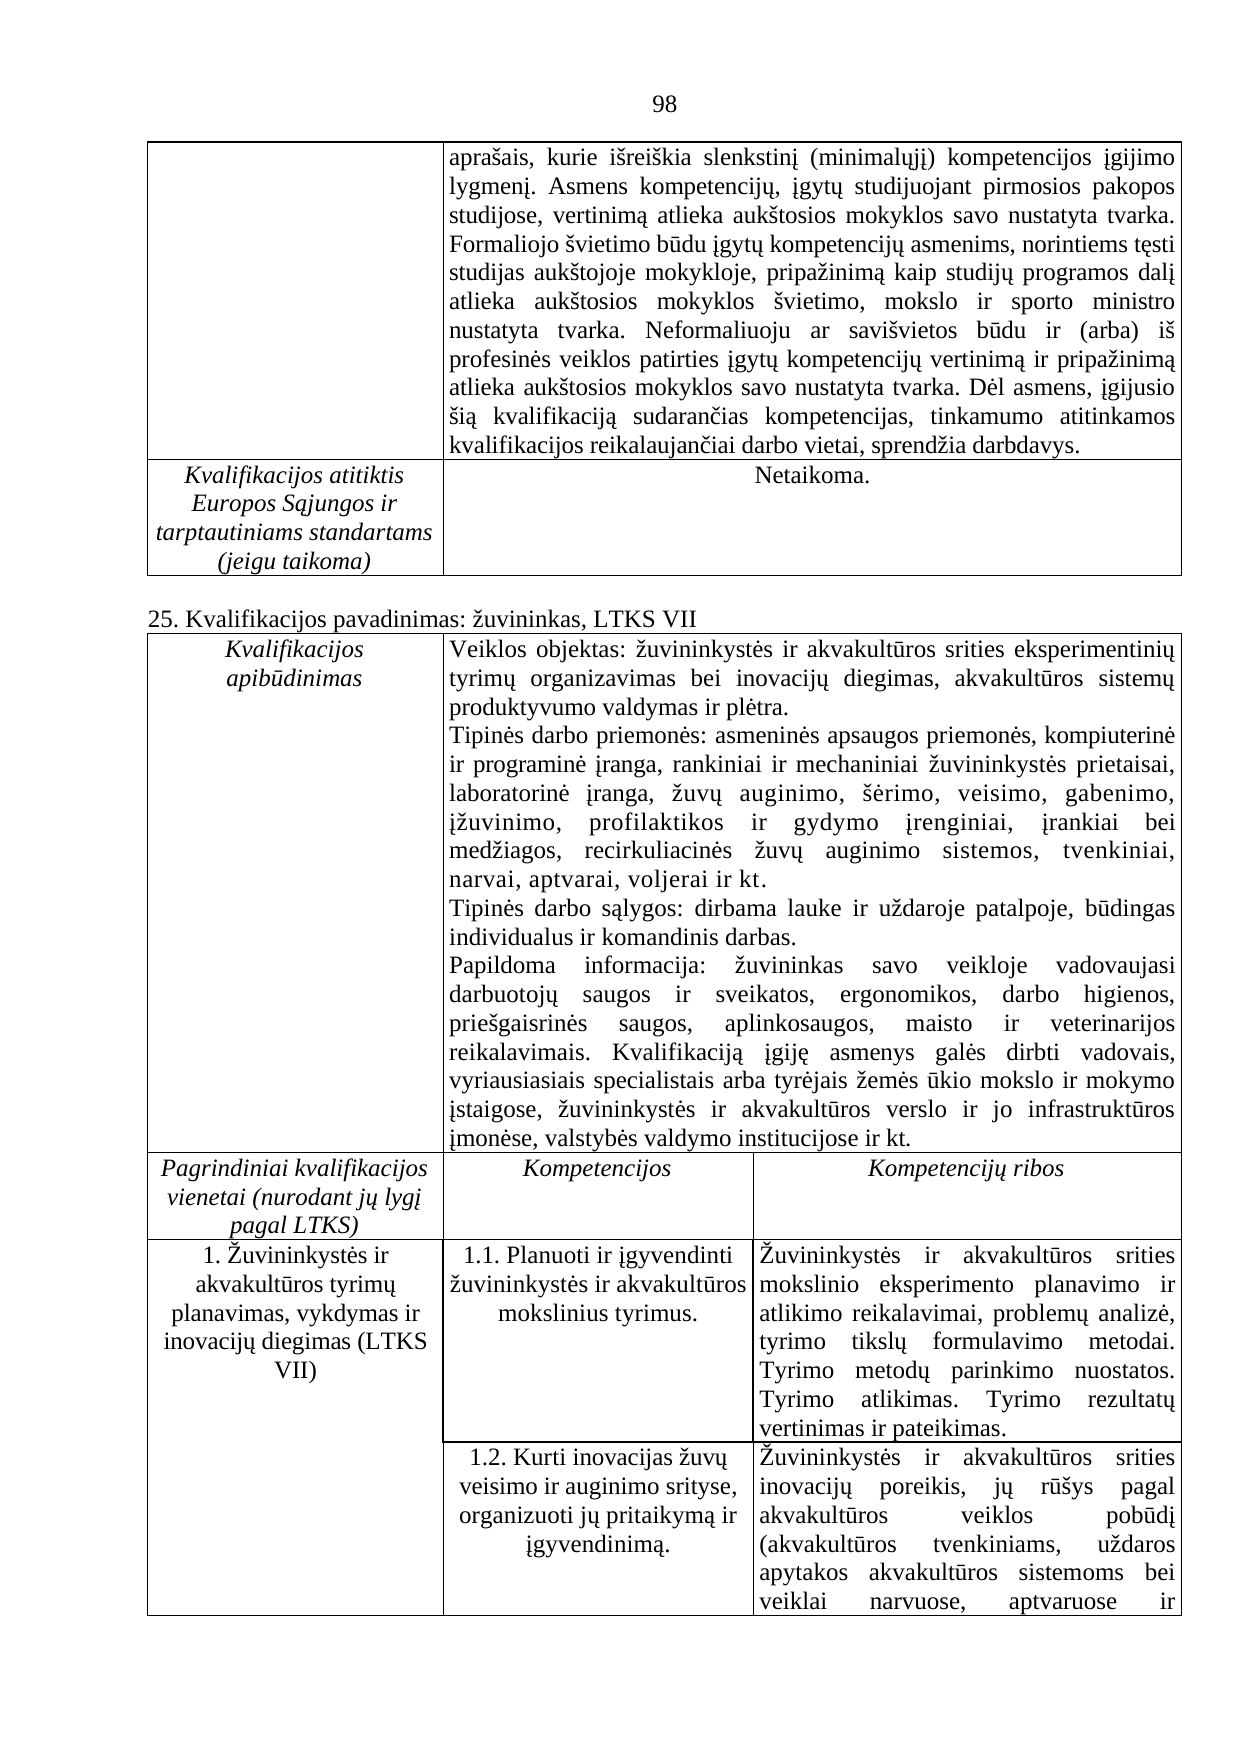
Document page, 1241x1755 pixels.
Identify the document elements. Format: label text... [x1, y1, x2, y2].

table_cell aprašais, kurie išreiškia slenkstinį (minimalųjį) kompetencijos įgijimo lygmenį. Asmens kompetencijų, įgytų studijuojant pirmosios pakopos studijose, vertinimą atlieka aukštosios mokyklos savo nustatyta tvarka. Formaliojo švietimo būdu įgytų kompetencijų asmenims, norintiems tęsti studijas aukštojoje mokykloje, pripažinimą kaip studijų programos dalį atlieka aukštosios mokyklos švietimo, mokslo ir sporto ministro nustatyta tvarka. Neformaliuoju ar savišvietos būdu ir (arba) iš profesinės veiklos patirties įgytų kompetencijų vertinimą ir pripažinimą atlieka aukštosios mokyklos savo nustatyta tvarka. Dėl asmens, įgijusio šią kvalifikaciją sudarančias kompetencijas, tinkamumo atitinkamos kvalifikacijos reikalaujančiai darbo vietai, sprendžia darbdavys. [444, 143, 1181, 459]
table_cell Žuvininkystės ir akvakultūros srities inovacijų poreikis, jų rūšys pagal akvakultūros veiklos pobūdį (akvakultūros tvenkiniams, uždaros apytakos akvakultūros sistemoms bei veiklai narvuose, aptvaruose ir [754, 1443, 1181, 1615]
table_cell 1. Žuvininkystės ir akvakultūros tyrimų planavimas, vykdymas ir inovacijų diegimas (LTKS VII) [148, 1240, 443, 1615]
text 25. Kvalifikacijos pavadinimas: žuvininkas, LTKS VII [148, 604, 1181, 633]
table_header Kvalifikacijos apibūdinimas [148, 634, 443, 1152]
table_cell Kompetencijos [444, 1153, 753, 1239]
table_cell Žuvininkystės ir akvakultūros srities mokslinio eksperimento planavimo ir atlikimo reikalavimai, problemų analizė, tyrimo tikslų formulavimo metodai. Tyrimo metodų parinkimo nuostatos. Tyrimo atlikimas. Tyrimo rezultatų vertinimas ir pateikimas. [754, 1240, 1181, 1441]
table_cell 1.1. Planuoti ir įgyvendinti žuvininkystės ir akvakultūros mokslinius tyrimus. [444, 1240, 752, 1441]
table_cell Kvalifikacijos atitiktis Europos Sąjungos ir tarptautiniams standartams (jeigu taikoma) [148, 460, 443, 575]
table_cell Netaikoma. [444, 460, 1181, 575]
table_cell Pagrindiniai kvalifikacijos vienetai (nurodant jų lygį pagal LTKS) [148, 1153, 443, 1239]
table_cell Kompetencijų ribos [754, 1153, 1181, 1239]
table_cell [148, 143, 443, 459]
table_header Veiklos objektas: žuvininkystės ir akvakultūros srities eksperimentinių tyrimų organizavimas bei inovacijų diegimas, akvakultūros sistemų produktyvumo valdymas ir plėtra. Tipinės darbo priemonės: asmeninės apsaugos priemonės, kompiuterinė ir programinė įranga, rankiniai ir mechaniniai žuvininkystės prietaisai, laboratorinė įranga, žuvų auginimo, šėrimo, veisimo, gabenimo, įžuvinimo, profilaktikos ir gydymo įrenginiai, įrankiai bei medžiagos, recirkuliacinės žuvų auginimo sistemos, tvenkiniai, narvai, aptvarai, voljerai ir kt. Tipinės darbo sąlygos: dirbama lauke ir uždaroje patalpoje, būdingas individualus ir komandinis darbas. Papildoma informacija: žuvininkas savo veikloje vadovaujasi darbuotojų saugos ir sveikatos, ergonomikos, darbo higienos, priešgaisrinės saugos, aplinkosaugos, maisto ir veterinarijos reikalavimais. Kvalifikaciją įgiję asmenys galės dirbti vadovais, vyriausiasiais specialistais arba tyrėjais žemės ūkio mokslo ir mokymo įstaigose, žuvininkystės ir akvakultūros verslo ir jo infrastruktūros įmonėse, valstybės valdymo institucijose ir kt. [444, 634, 1181, 1152]
table_cell 1.2. Kurti inovacijas žuvų veisimo ir auginimo srityse, organizuoti jų pritaikymą ir įgyvendinimą. [444, 1443, 753, 1615]
